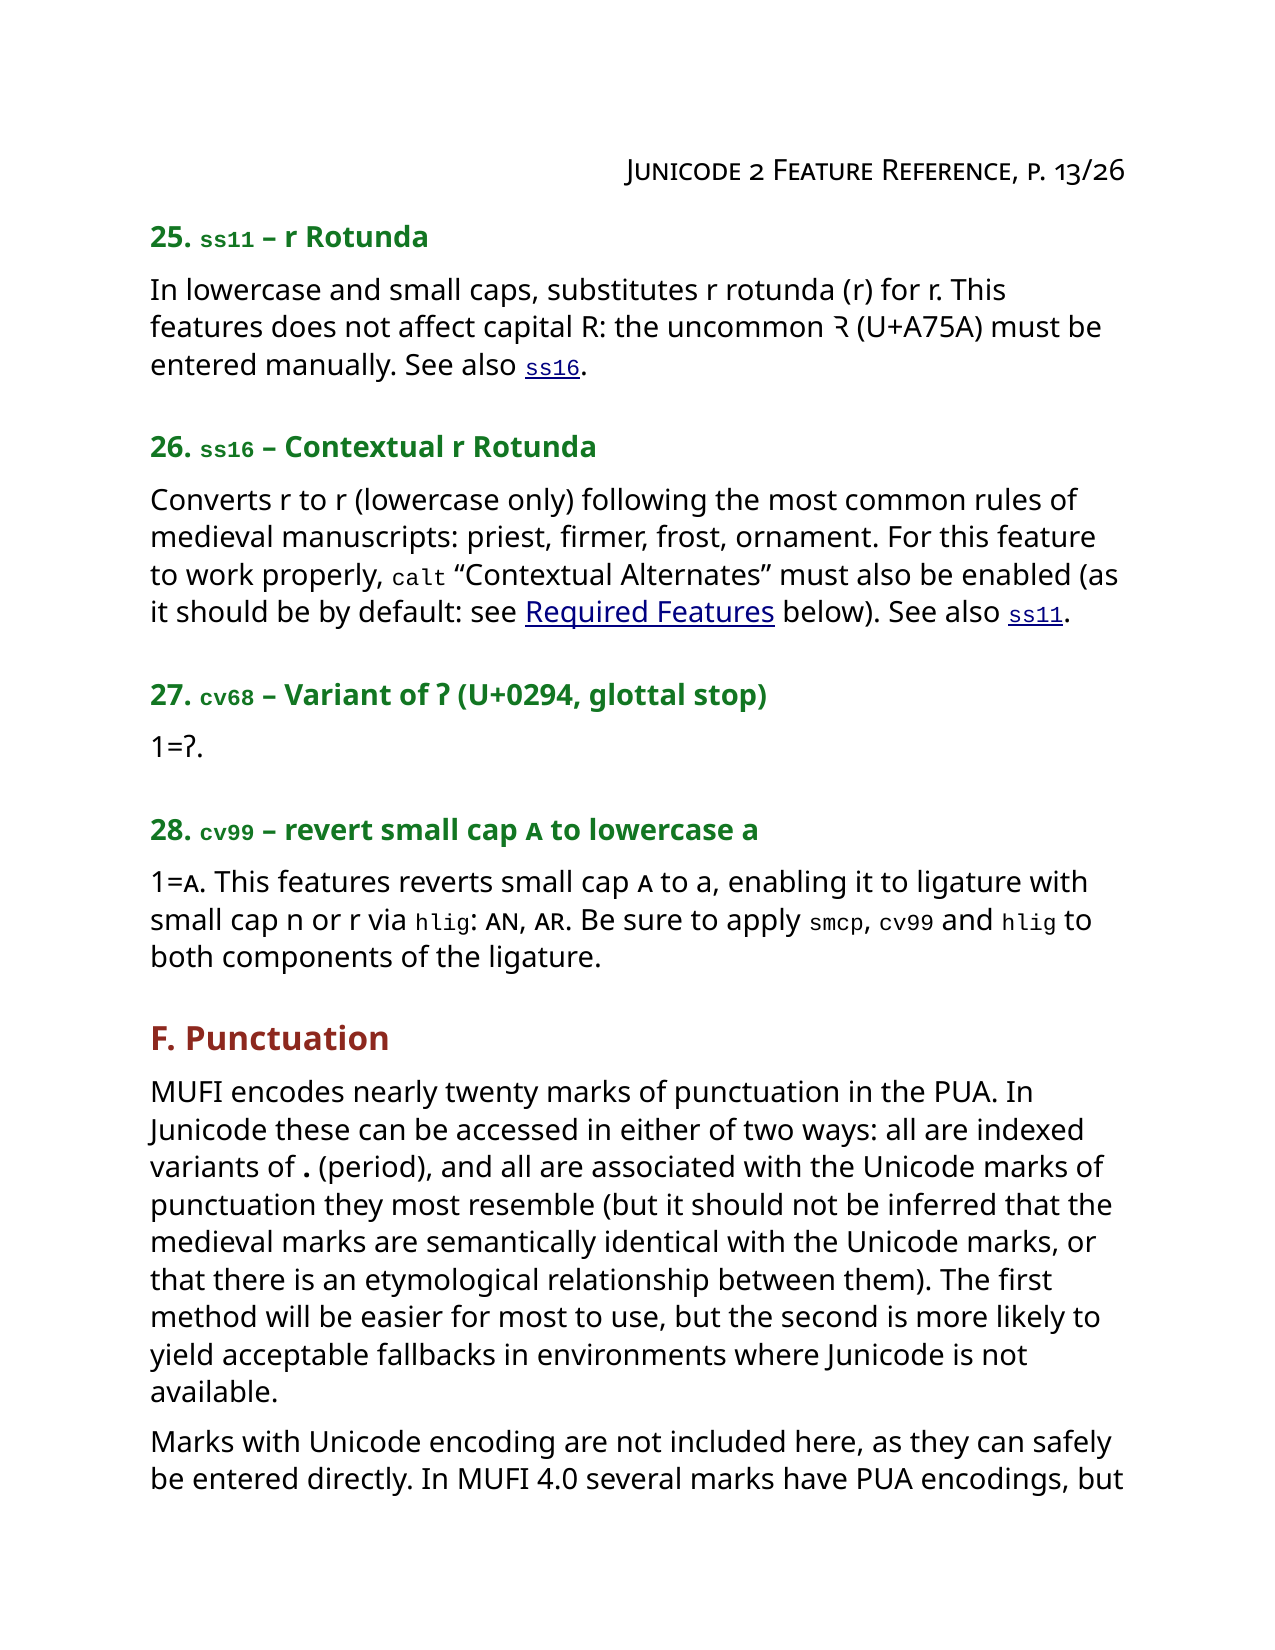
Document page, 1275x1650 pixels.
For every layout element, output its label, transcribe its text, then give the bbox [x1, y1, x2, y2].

text Converts r to r (lowercase only) following the most common rules of medieval manuscripts: priest, firmer, frost, ornament. For this feature to work properly, calt “Contextual Alternates” must also be enabled (as it should be by default: see Required Features below). See also ss11. [150, 480, 1125, 630]
subtitle F. Punctuation [150, 1020, 1125, 1057]
text 1=ʔ. [150, 727, 1125, 765]
subtitle 27. cv68 – Variant of ʔ (U+0294, glottal stop) [150, 675, 1125, 712]
text Marks with Unicode encoding are not included here, as they can safely be entered directly. In MUFI 4.0 several marks have PUA encodings, but [150, 1422, 1125, 1497]
text In lowercase and small caps, substitutes r rotunda (r) for r. This features does not affect capital R: the uncommon Ꝛ (U+A75A) must be entered manually. See also ss16. [150, 270, 1125, 382]
subtitle 25. ss11 – r Rotunda [150, 217, 1125, 255]
text MUFI encodes nearly twenty marks of punctuation in the PUA. In Junicode these can be accessed in either of two ways: all are indexed variants of . (period), and all are associated with the Unicode marks of punctuation they most resemble (but it should not be inferred that the medieval marks are semantically identical with the Unicode marks, or that there is an etymological relationship between them). The first method will be easier for most to use, but the second is more likely to yield acceptable fallbacks in environments where Junicode is not available. [150, 1072, 1125, 1410]
subtitle 26. ss16 – Contextual r Rotunda [150, 427, 1125, 465]
subtitle 28. cv99 – revert small cap a to lowercase a [150, 810, 1125, 847]
text 1=a. This features reverts small cap a to a, enabling it to ligature with small cap n or r via hlig: an, ar. Be sure to apply smcp, cv99 and hlig to both components of the ligature. [150, 862, 1125, 975]
